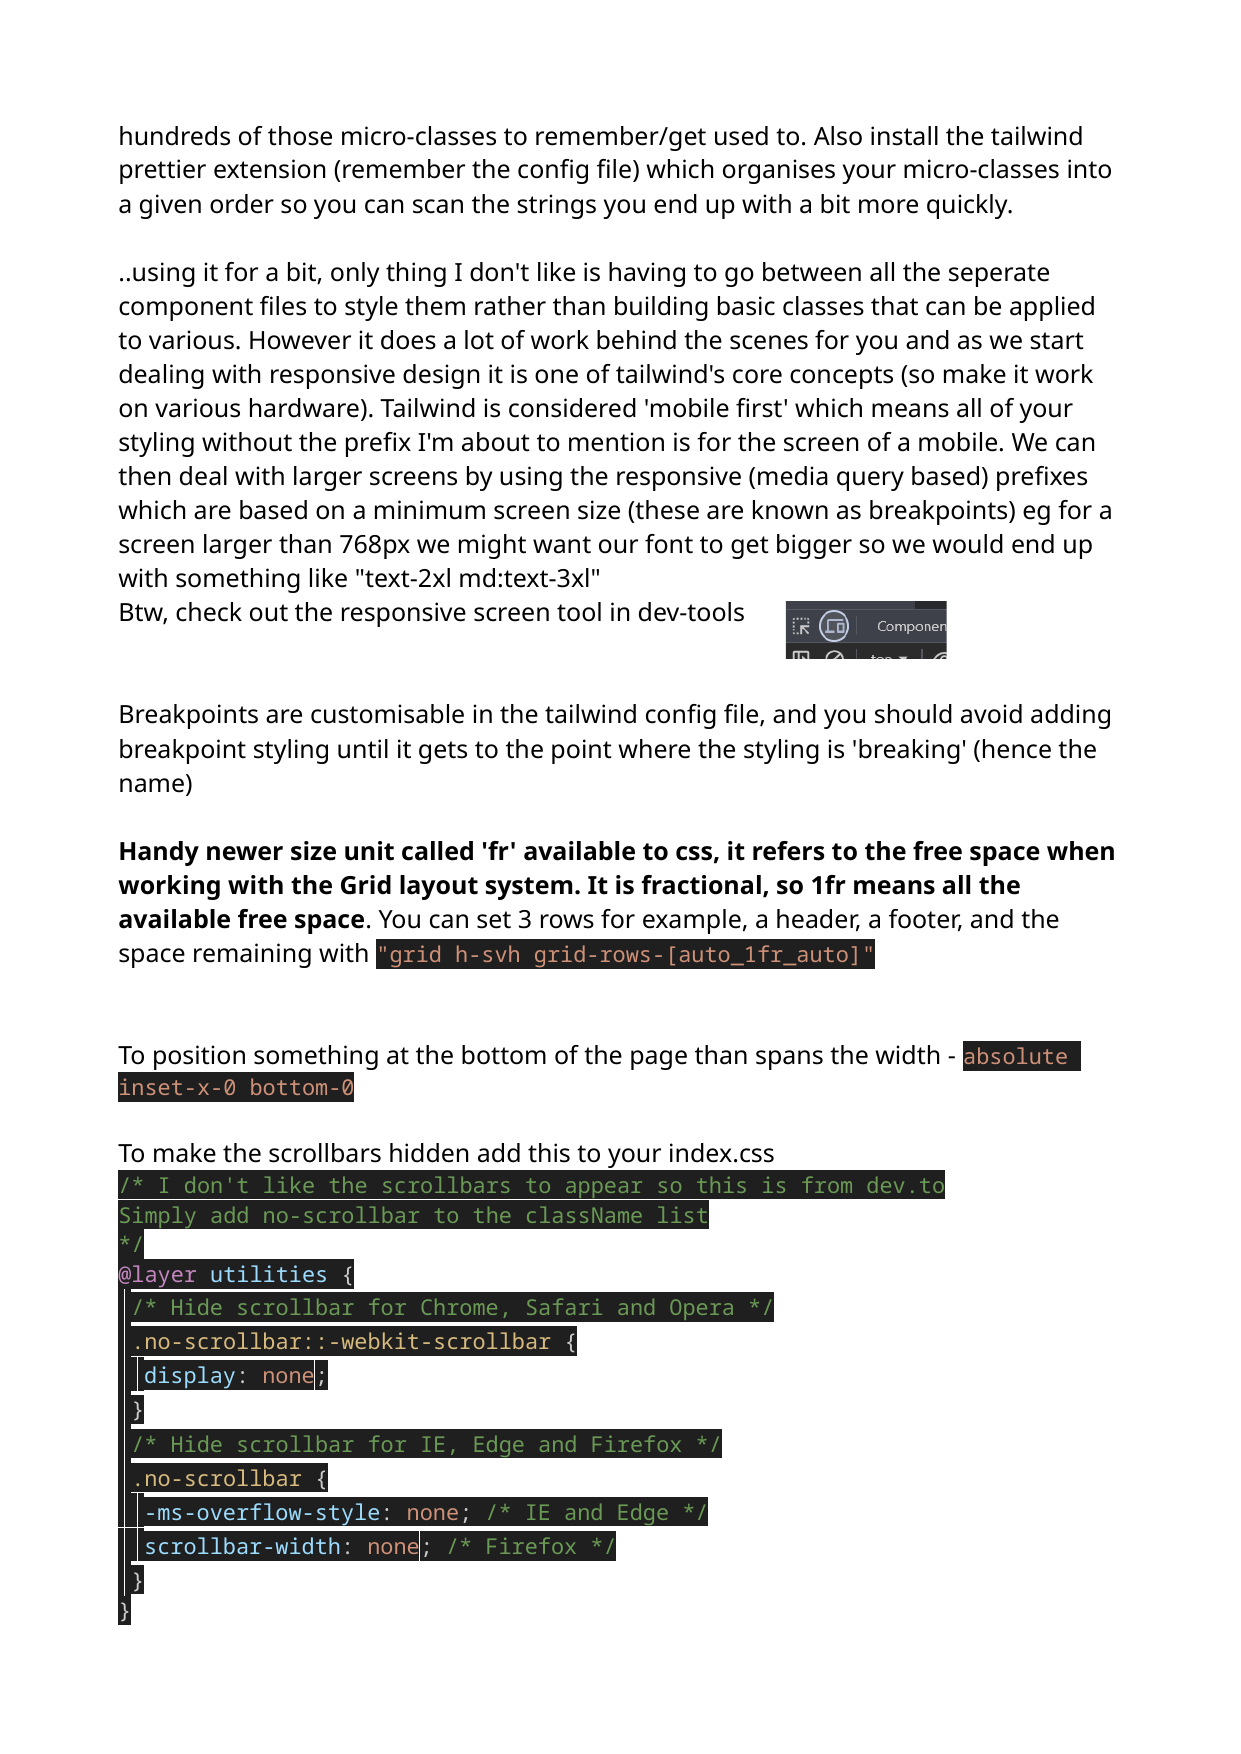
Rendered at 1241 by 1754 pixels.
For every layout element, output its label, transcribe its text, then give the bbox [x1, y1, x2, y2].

text Btw, check out the responsive screen tool in dev-tools [118, 595, 1122, 629]
text Simply add no-scrollbar to the className list [118, 1199, 1122, 1229]
text Handy newer size unit called 'fr' available to css, it refers to the free space when working with the Grid layout system. It is fractional, so 1fr means all the available free space. You can set 3 rows for example, a header, a footer, and the space remaining with "grid h-svh grid-rows-[auto_1fr_auto]" [118, 833, 1122, 970]
text @layer utilities { [118, 1259, 1122, 1289]
text } [118, 1561, 1122, 1596]
text ..using it for a bit, only thing I don't like is having to go between all the seperate component files to style them rather than building basic classes that can be applied to various. However it does a lot of work behind the scenes for you and as we start dealing with responsive design it is one of tailwind's core concepts (so make it work on various hardware). Tailwind is considered 'mobile first' which means all of your styling without the prefix I'm about to mention is for the screen of a mobile. We can then deal with larger screens by using the responsive (media query based) prefixes which are based on a minimum screen size (these are known as breakpoints) eg for a screen larger than 768px we might want our font to get bigger so we would end up with something like "text-2xl md:text-3xl" [118, 254, 1122, 595]
text display: none; [118, 1357, 1122, 1391]
text scrollbar-width: none; /* Firefox */ [118, 1527, 1122, 1561]
text /* Hide scrollbar for IE, Edge and Firefox */ [118, 1425, 1122, 1459]
text .no-scrollbar { [118, 1459, 1122, 1493]
text /* Hide scrollbar for Chrome, Safari and Opera */ [118, 1289, 1122, 1323]
text To make the scrollbars hidden add this to your index.css [118, 1136, 1122, 1170]
text */ [118, 1229, 1122, 1259]
text /* I don't like the scrollbars to appear so this is from dev.to [118, 1170, 1122, 1199]
text Breakpoints are customisable in the tailwind config file, and you should avoid adding breakpoint styling until it gets to the point where the styling is 'breaking' (hence the name) [118, 697, 1122, 799]
text } [118, 1391, 1122, 1425]
picture [785, 601, 947, 659]
text .no-scrollbar::-webkit-scrollbar { [118, 1323, 1122, 1357]
text To position something at the bottom of the page than spans the width - absolute inset-x-0 bottom-0 [118, 1038, 1122, 1102]
text } [118, 1596, 1122, 1625]
text -ms-overflow-style: none; /* IE and Edge */ [118, 1493, 1122, 1527]
text hundreds of those micro-classes to remember/get used to. Also install the tailwind prettier extension (remember the config file) which organises your micro-classes into a given order so you can scan the strings you end up with a bit more quickly. [118, 118, 1122, 220]
